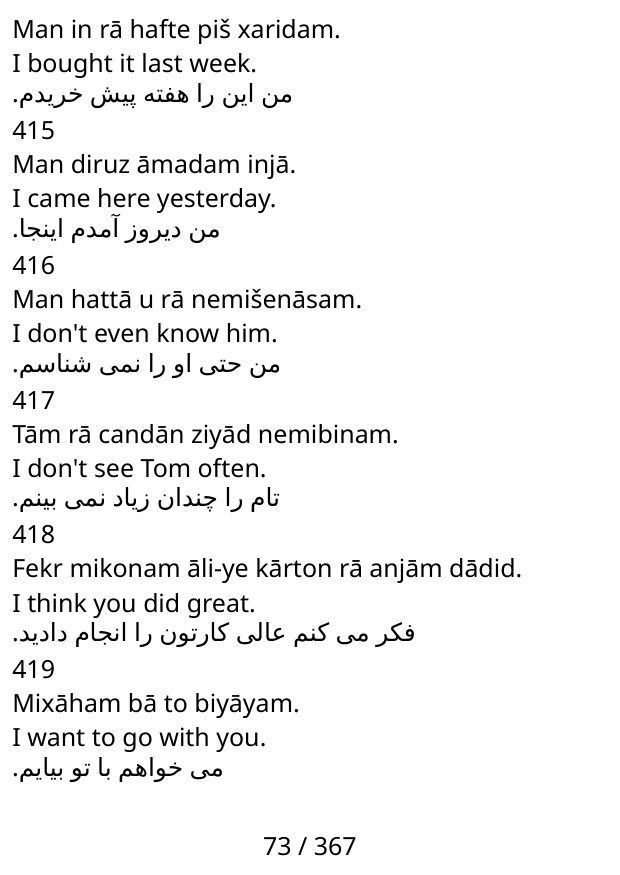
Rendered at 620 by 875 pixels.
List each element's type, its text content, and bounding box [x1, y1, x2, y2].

text تام را چندان زیاد نمی بینم. [12, 484, 607, 517]
text من این را هفته پیش خریدم. [12, 80, 607, 113]
text Mi‌xāham bā to biyāyam. [12, 686, 607, 720]
text فکر می کنم عالی کارتون را انجام دادید. [12, 619, 607, 652]
text I want to go with you. [12, 720, 607, 754]
text I think you did great. [12, 585, 607, 619]
text 416 [12, 247, 607, 282]
text 415 [12, 113, 607, 147]
text 418 [12, 517, 607, 551]
text Man diruz āmadam injā. [12, 147, 607, 181]
text Tām rā candān ziyād nemi‌binam. [12, 416, 607, 450]
text می خواهم با تو بیایم. [12, 754, 607, 787]
text I don't even know him. [12, 316, 607, 350]
text Man hattā u rā nemi‌šenāsam. [12, 282, 607, 316]
text I came here yesterday. [12, 181, 607, 215]
text من دیروز آمدم اینجا. [12, 215, 607, 247]
text 417 [12, 382, 607, 416]
text Man in rā hafte piš xaridam. [12, 12, 607, 46]
text I bought it last week. [12, 46, 607, 80]
text من حتی او را نمی شناسم. [12, 350, 607, 382]
text 419 [12, 652, 607, 686]
text Fekr mi‌konam āli-ye kārton rā anjām dādid. [12, 551, 607, 585]
text I don't see Tom often. [12, 450, 607, 484]
